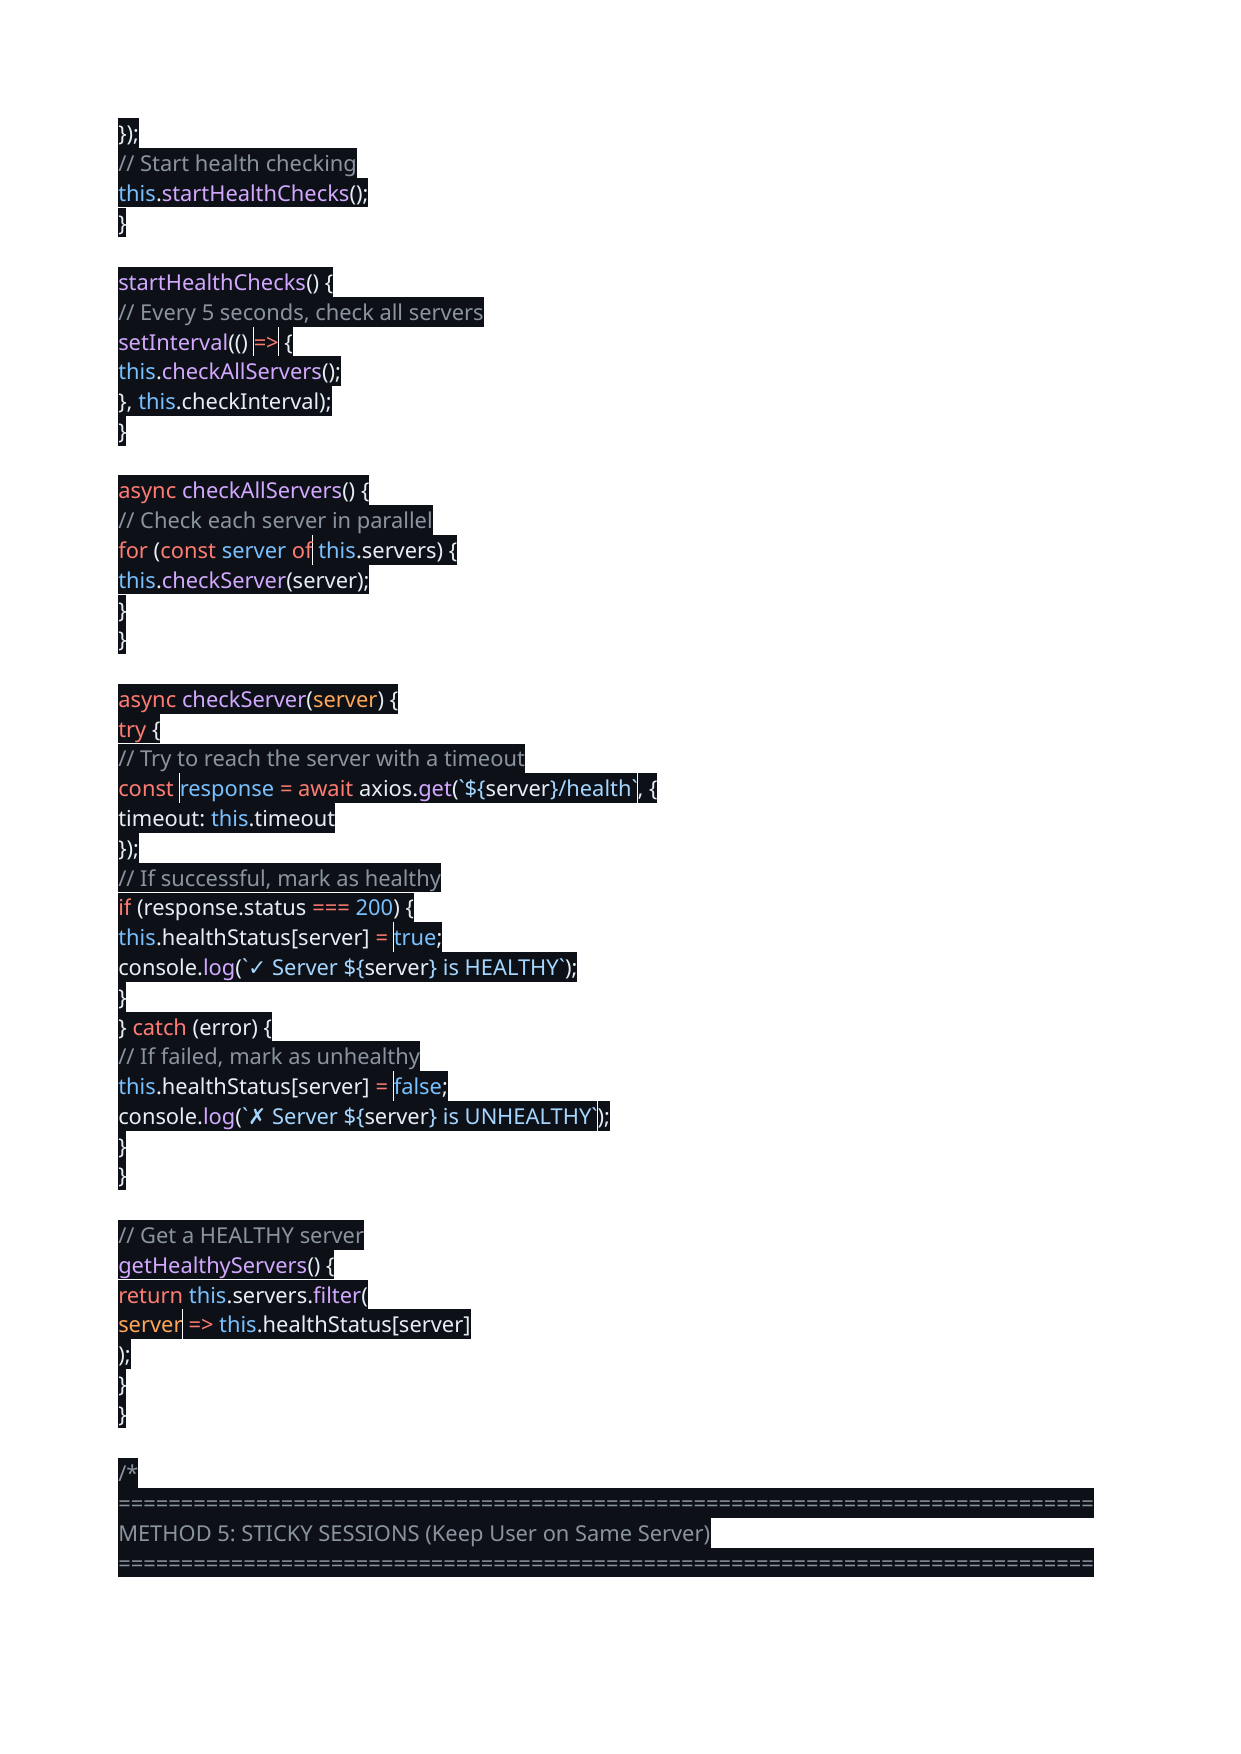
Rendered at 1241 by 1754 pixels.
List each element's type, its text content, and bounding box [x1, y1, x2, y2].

text }); [118, 118, 1122, 148]
text this.checkServer(server); [118, 565, 1122, 594]
text const response = await axios.get(`${server}/health`, { [118, 773, 1122, 803]
text // Get a HEALTHY server [118, 1220, 1122, 1250]
text // Every 5 seconds, check all servers [118, 297, 1122, 327]
text ============================================================================== [118, 1548, 1122, 1577]
text if (response.status === 200) { [118, 892, 1122, 922]
text } [118, 594, 1122, 624]
text this.healthStatus[server] = false; [118, 1071, 1122, 1101]
text // Check each server in parallel [118, 505, 1122, 535]
text console.log(`✗ Server ${server} is UNHEALTHY`); [118, 1101, 1122, 1131]
text timeout: this.timeout [118, 803, 1122, 833]
text } [118, 1399, 1122, 1428]
text return this.servers.filter( [118, 1279, 1122, 1309]
text ============================================================================== [118, 1488, 1122, 1518]
text } [118, 1131, 1122, 1161]
text this.startHealthChecks(); [118, 178, 1122, 207]
text for (const server of this.servers) { [118, 535, 1122, 565]
text async checkAllServers() { [118, 475, 1122, 505]
text } catch (error) { [118, 1012, 1122, 1041]
text // Start health checking [118, 148, 1122, 178]
text this.healthStatus[server] = true; [118, 922, 1122, 952]
text }, this.checkInterval); [118, 386, 1122, 416]
text this.checkAllServers(); [118, 356, 1122, 386]
text ); [118, 1339, 1122, 1369]
text } [118, 207, 1122, 237]
text getHealthyServers() { [118, 1250, 1122, 1279]
text // If successful, mark as healthy [118, 863, 1122, 892]
text // Try to reach the server with a timeout [118, 743, 1122, 773]
text setInterval(() => { [118, 327, 1122, 356]
text /* [118, 1458, 1122, 1488]
text METHOD 5: STICKY SESSIONS (Keep User on Same Server) [118, 1518, 1122, 1548]
text } [118, 624, 1122, 654]
text startHealthChecks() { [118, 267, 1122, 297]
text server => this.healthStatus[server] [118, 1309, 1122, 1339]
text }); [118, 833, 1122, 863]
text console.log(`✓ Server ${server} is HEALTHY`); [118, 952, 1122, 982]
text } [118, 1369, 1122, 1399]
text } [118, 416, 1122, 446]
text // If failed, mark as unhealthy [118, 1041, 1122, 1071]
text } [118, 982, 1122, 1012]
text try { [118, 714, 1122, 743]
text async checkServer(server) { [118, 684, 1122, 714]
text } [118, 1161, 1122, 1190]
